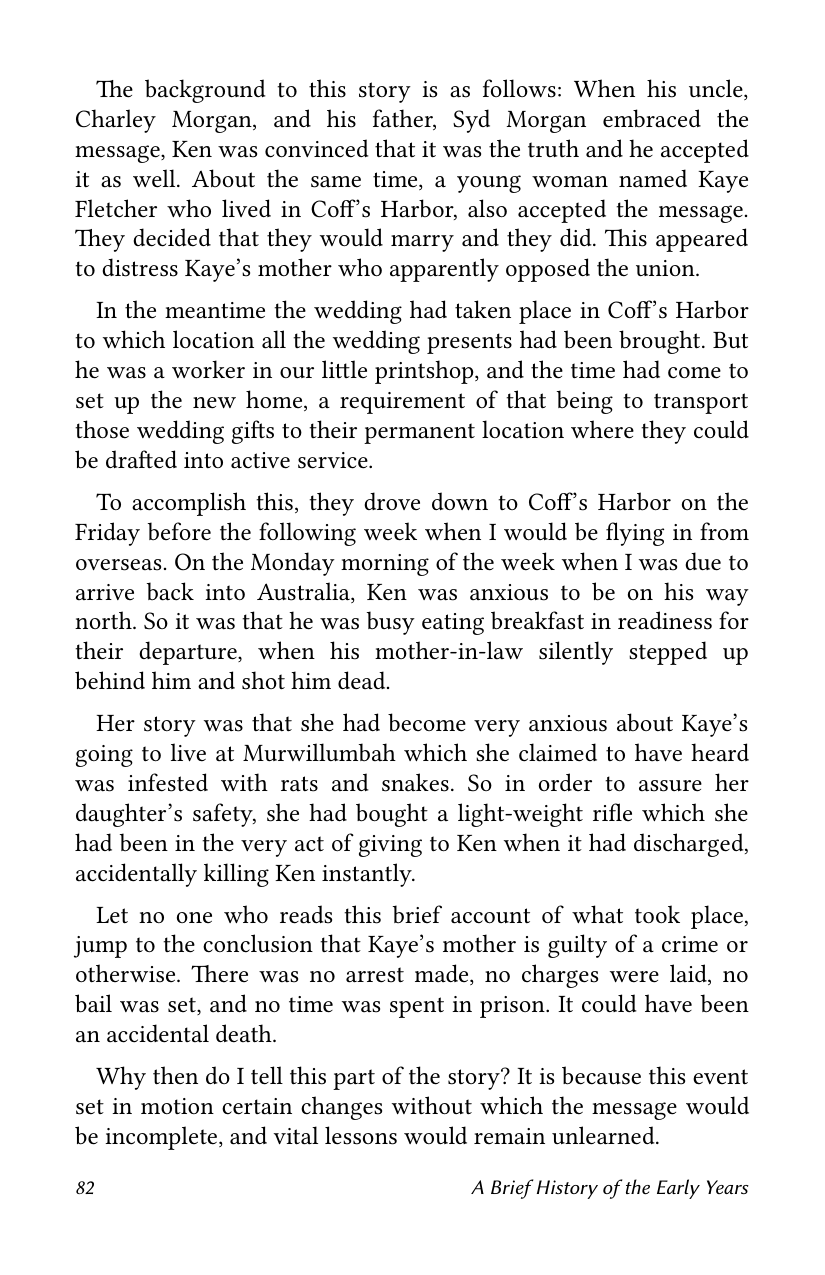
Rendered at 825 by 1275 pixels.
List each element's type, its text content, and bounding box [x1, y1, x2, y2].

text Why then do I tell this part of the story? It is because this event set in motion certain changes without which the message would be incomplete, and vital lessons would remain unlearned. [75, 1062, 750, 1151]
text To accomplish this, they drove down to Coff’s Harbor on the Friday before the following week when I would be flying in from overseas. On the Monday morning of the week when I was due to arrive back into Australia, Ken was anxious to be on his way north. So it was that he was busy eating breakfast in readiness for their departure, when his mother-in-law silently stepped up behind him and shot him dead. [75, 488, 750, 696]
text The background to this story is as follows: When his uncle, Charley Morgan, and his father, Syd Morgan embraced the message, Ken was convinced that it was the truth and he accepted it as well. About the same time, a young woman named Kaye Fletcher who lived in Coff’s Harbor, also accepted the message. They decided that they would marry and they did. This appeared to distress Kaye’s mother who apparently opposed the union. [75, 75, 750, 283]
text In the meantime the wedding had taken place in Coff’s Harbor to which location all the wedding presents had been brought. But he was a worker in our little printshop, and the time had come to set up the new home, a requirement of that being to transport those wedding gifts to their permanent location where they could be drafted into active service. [75, 296, 750, 474]
text Her story was that she had become very anxious about Kaye’s going to live at Murwillumbah which she claimed to have heard was infested with rats and snakes. So in order to assure her daughter’s safety, she had bought a light-weight rifle which she had been in the very act of giving to Ken when it had discharged, accidentally killing Ken instantly. [75, 709, 750, 887]
text Let no one who reads this brief account of what took place, jump to the conclusion that Kaye’s mother is guilty of a crime or otherwise. There was no arrest made, no charges were laid, no bail was set, and no time was spent in prison. It could have been an accidental death. [75, 901, 750, 1049]
